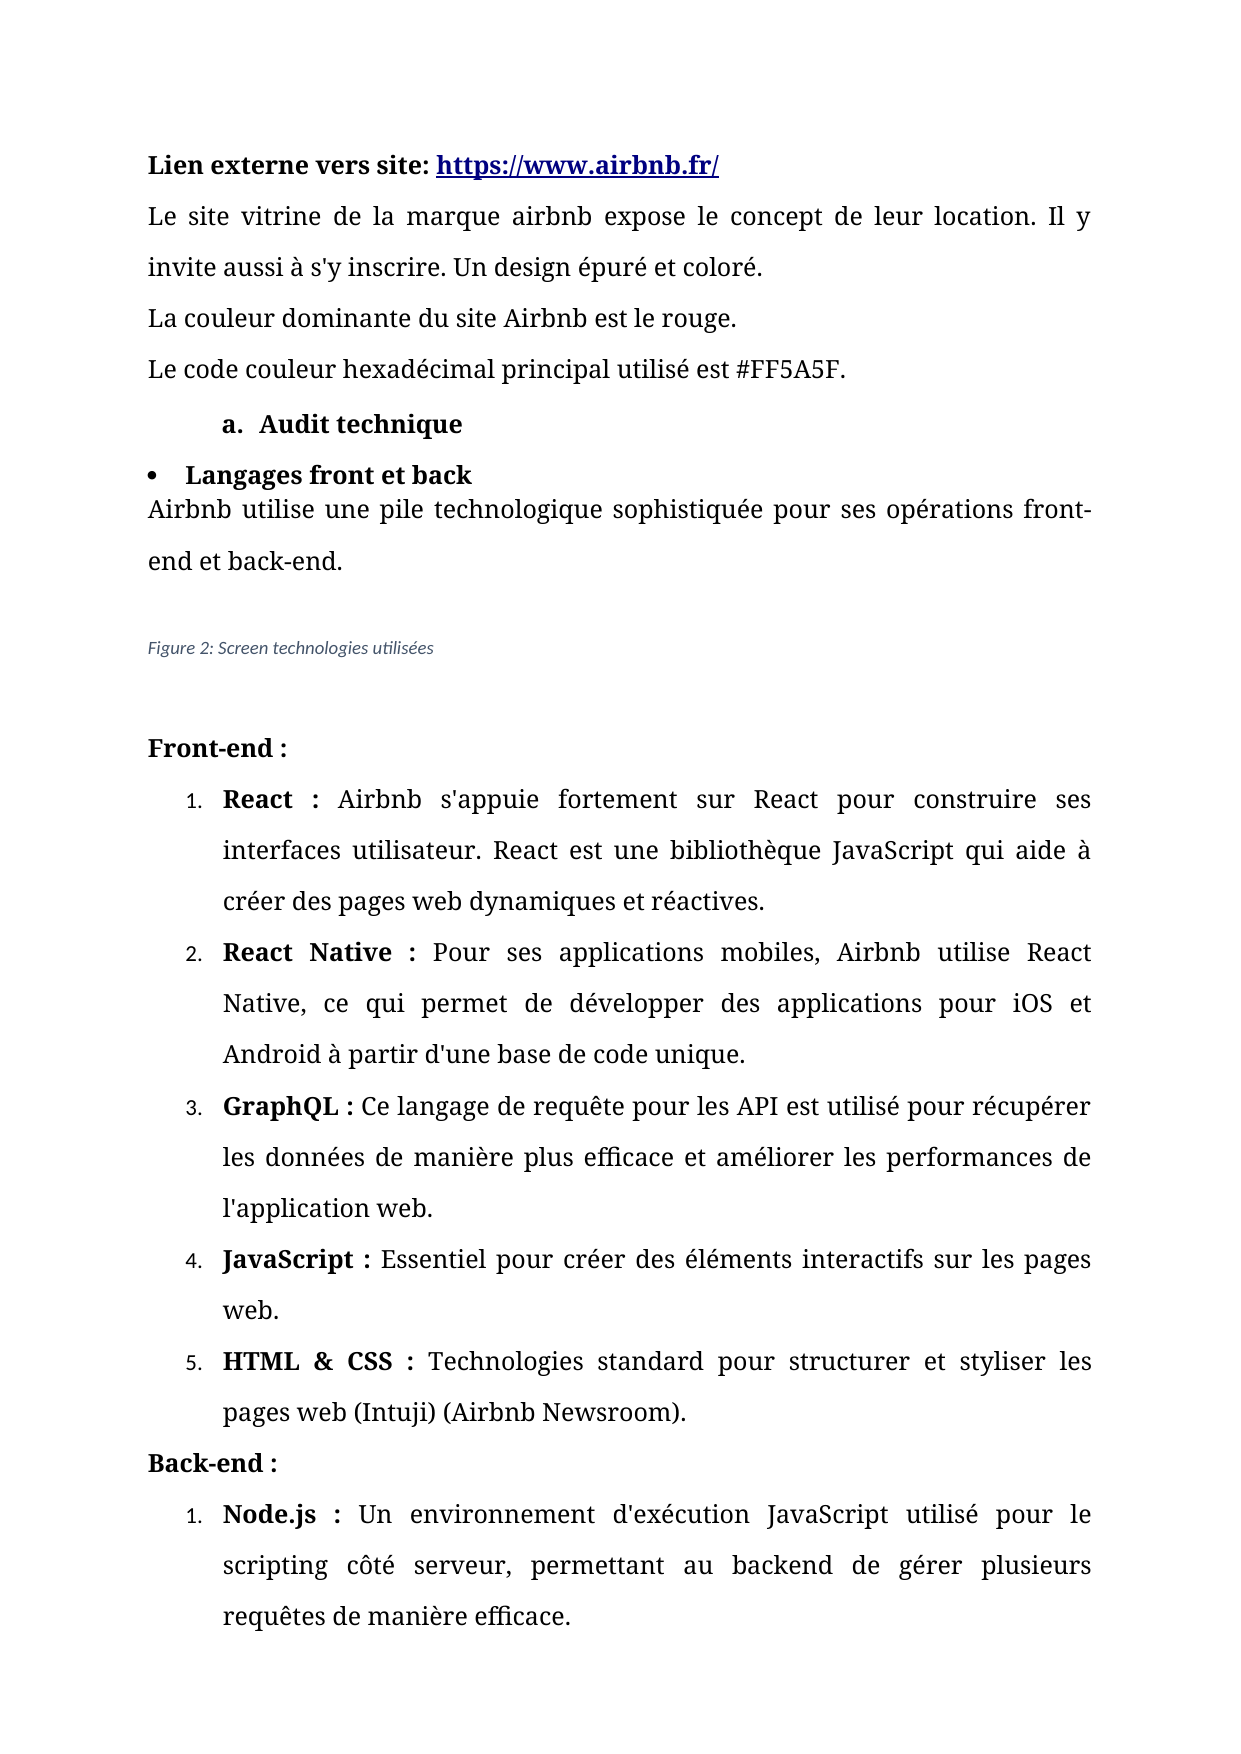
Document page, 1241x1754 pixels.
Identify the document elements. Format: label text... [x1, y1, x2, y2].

list React : Airbnb s'appuie fortement sur React pour construire ses interfaces utilisateur. React est une bibliothèque JavaScript qui aide à créer des pages web dynamiques et réactives. [185, 782, 1093, 918]
text Airbnb utilise une pile technologique sophistiquée pour ses opérations front-end et back-end. [148, 492, 1093, 577]
list Node.js : Un environnement d'exécution JavaScript utilisé pour le scripting côté serveur, permettant au backend de gérer plusieurs requêtes de manière efficace. [185, 1497, 1093, 1633]
text Le site vitrine de la marque airbnb expose le concept de leur location. Il y invite aussi à s'y inscrire. Un design épuré et coloré. [148, 199, 1093, 284]
list React Native : Pour ses applications mobiles, Airbnb utilise React Native, ce qui permet de développer des applications pour iOS et Android à partir d'une base de code unique. [185, 935, 1093, 1071]
text Le code couleur hexadécimal principal utilisé est #FF5A5F. [148, 352, 1093, 386]
list Audit technique [221, 407, 1093, 441]
text La couleur dominante du site Airbnb est le rouge. [148, 301, 1093, 335]
list HTML & CSS : Technologies standard pour structurer et styliser les pages web​ (Intuji)​​ (Airbnb Newsroom)​. [185, 1343, 1093, 1428]
list JavaScript : Essentiel pour créer des éléments interactifs sur les pages web. [185, 1241, 1093, 1326]
text Lien externe vers site: https://www.airbnb.fr/ [148, 148, 1093, 182]
list Langages front et back [148, 458, 1093, 492]
text Front-end : [148, 731, 1093, 765]
text Back-end : [148, 1446, 1093, 1479]
list GraphQL : Ce langage de requête pour les API est utilisé pour récupérer les données de manière plus efficace et améliorer les performances de l'application web. [185, 1088, 1093, 1224]
text Figure 2: Screen technologies utilisées [148, 636, 1093, 659]
